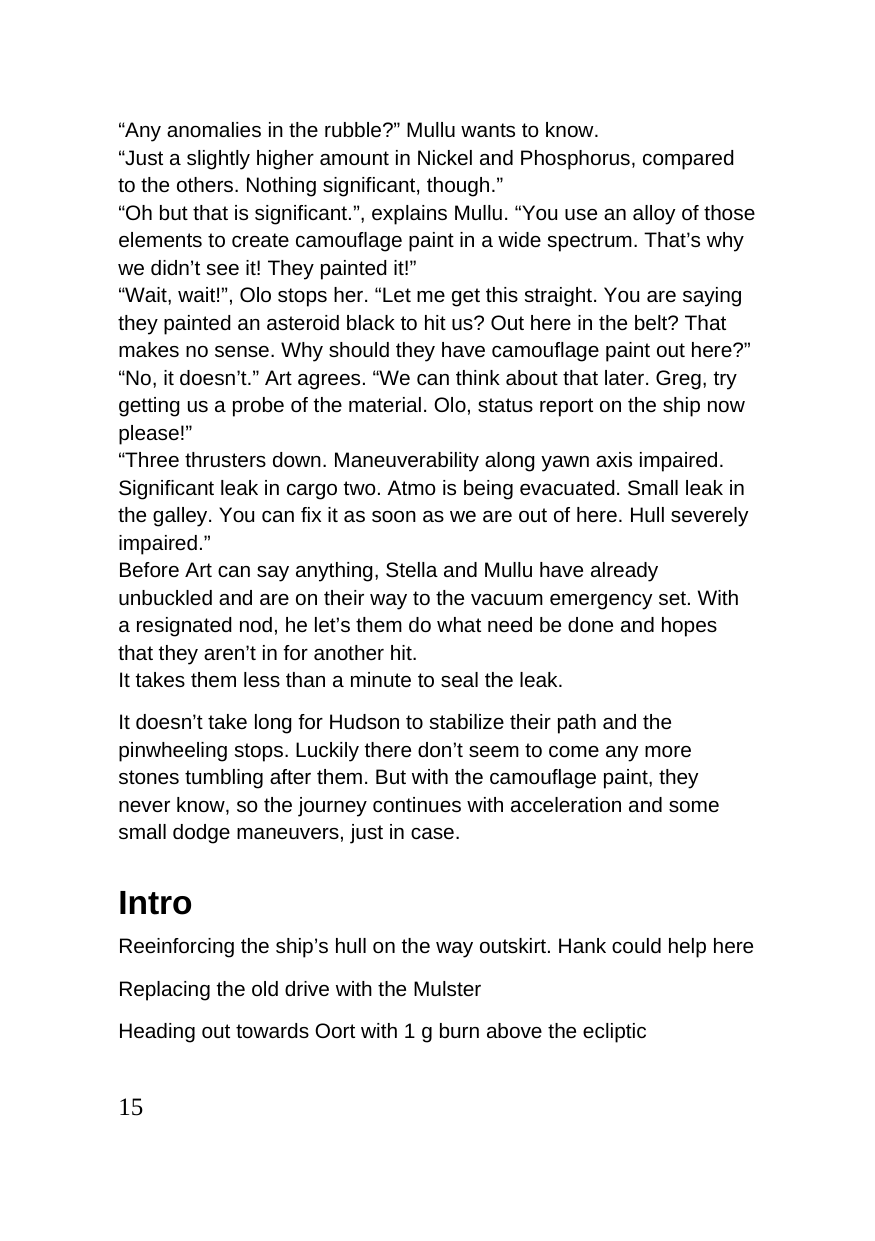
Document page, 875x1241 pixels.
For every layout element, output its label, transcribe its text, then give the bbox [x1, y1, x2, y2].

text Heading out towards Oort with 1 g burn above the ecliptic [118, 1018, 756, 1042]
text Reeinforcing the ship’s hull on the way outskirt. Hank could help here [118, 934, 756, 958]
text It doesn’t take long for Hudson to stabilize their path and the pinwheeling stops. Luckily there don’t seem to come any more stones tumbling after them. But with the camouflage paint, they never know, so the journey continues with acceleration and some small dodge maneuvers, just in case. [118, 710, 756, 844]
subtitle Intro [118, 883, 756, 922]
text “Any anomalies in the rubble?” Mullu wants to know. “Just a slightly higher amount in Nickel and Phosphorus, compared to the others. Nothing significant, though.” “Oh but that is significant.”, explains Mullu. “You use an alloy of those elements to create camouflage paint in a wide spectrum. That’s why we didn’t see it! They painted it!” “Wait, wait!”, Olo stops her. “Let me get this straight. You are saying they painted an asteroid black to hit us? Out here in the belt? That makes no sense. Why should they have camouflage paint out here?” “No, it doesn’t.” Art agrees. “We can think about that later. Greg, try getting us a probe of the material. Olo, status report on the ship now please!” “Three thrusters down. Maneuverability along yawn axis impaired. Significant leak in cargo two. Atmo is being evacuated. Small leak in the galley. You can fix it as soon as we are out of here. Hull severely impaired.” Before Art can say anything, Stella and Mullu have already unbuckled and are on their way to the vacuum emergency set. With a resignated nod, he let’s them do what need be done and hopes that they aren’t in for another hit. It takes them less than a minute to seal the leak. [118, 118, 756, 692]
text Replacing the old drive with the Mulster [118, 976, 756, 1000]
